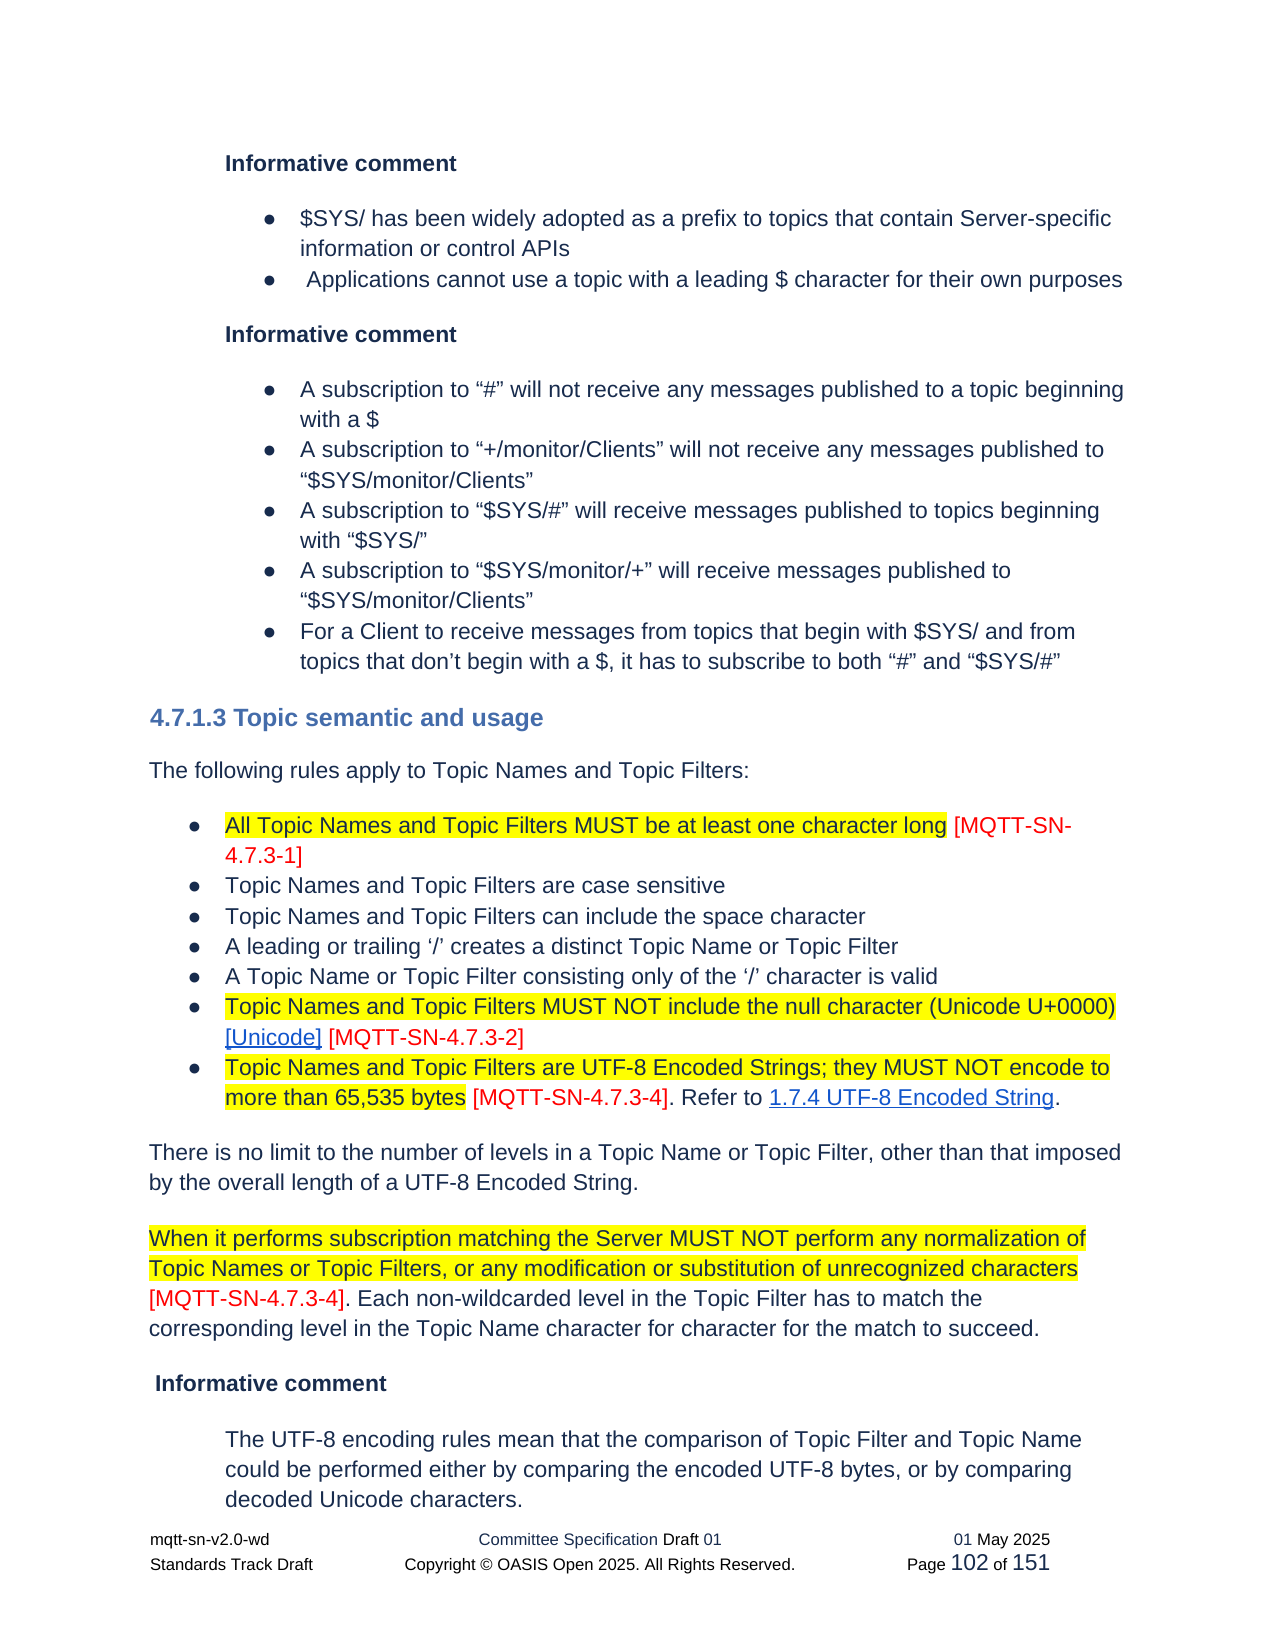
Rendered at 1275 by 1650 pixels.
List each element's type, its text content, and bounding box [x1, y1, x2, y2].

text The following rules apply to Topic Names and Topic Filters: [148, 757, 1124, 783]
list A subscription to “$SYS/monitor/+” will receive messages published to “$SYS/monitor/Clients” [262, 557, 1124, 614]
list All Topic Names and Topic Filters MUST be at least one character long [MQTT-SN-4.7.3-1] [187, 812, 1124, 869]
list A subscription to “$SYS/#” will receive messages published to topics beginning with “$SYS/” [262, 497, 1124, 553]
list For a Client to receive messages from topics that begin with $SYS/ and from topics that don’t begin with a $, it has to subscribe to both “#” and “$SYS/#” [262, 618, 1124, 674]
list Topic Names and Topic Filters are UTF-8 Encoded Strings; they MUST NOT encode to more than 65,535 bytes [MQTT-SN-4.7.3-4]. Refer to 1.7.4 UTF-8 Encoded String. [187, 1054, 1124, 1110]
text The UTF-8 encoding rules mean that the comparison of Topic Filter and Topic Name could be performed either by comparing the encoded UTF-8 bytes, or by comparing decoded Unicode characters. [225, 1426, 1124, 1512]
text When it performs subscription matching the Server MUST NOT perform any normalization of Topic Names or Topic Filters, or any modification or substitution of unrecognized characters [MQTT-SN-4.7.3-4]. Each non-wildcarded level in the Topic Filter has to match the corresponding level in the Topic Name character for character for the match to succeed. [148, 1224, 1124, 1342]
text Informative comment [225, 321, 1124, 347]
list Topic Names and Topic Filters can include the space character [187, 903, 1124, 929]
subtitle 4.7.1.3 Topic semantic and usage [150, 703, 1124, 732]
text Informative comment [148, 1370, 1124, 1397]
list Applications cannot use a topic with a leading $ character for their own purposes [262, 266, 1124, 292]
list Topic Names and Topic Filters are case sensitive [187, 872, 1124, 899]
list Topic Names and Topic Filters MUST NOT include the null character (Unicode U+0000) [Unicode] [MQTT-SN-4.7.3-2] [187, 993, 1124, 1050]
list A leading or trailing ‘/’ creates a distinct Topic Name or Topic Filter [187, 933, 1124, 959]
text Informative comment [225, 150, 1124, 176]
list A Topic Name or Topic Filter consisting only of the ‘/’ character is valid [187, 963, 1124, 989]
list A subscription to “#” will not receive any messages published to a topic beginning with a $ [262, 376, 1124, 433]
list $SYS/ has been widely adopted as a prefix to topics that contain Server-specific information or control APIs [262, 205, 1124, 262]
list A subscription to “+/monitor/Clients” will not receive any messages published to “$SYS/monitor/Clients” [262, 436, 1124, 493]
text There is no limit to the number of levels in a Topic Name or Topic Filter, other than that imposed by the overall length of a UTF-8 Encoded String. [148, 1139, 1124, 1196]
